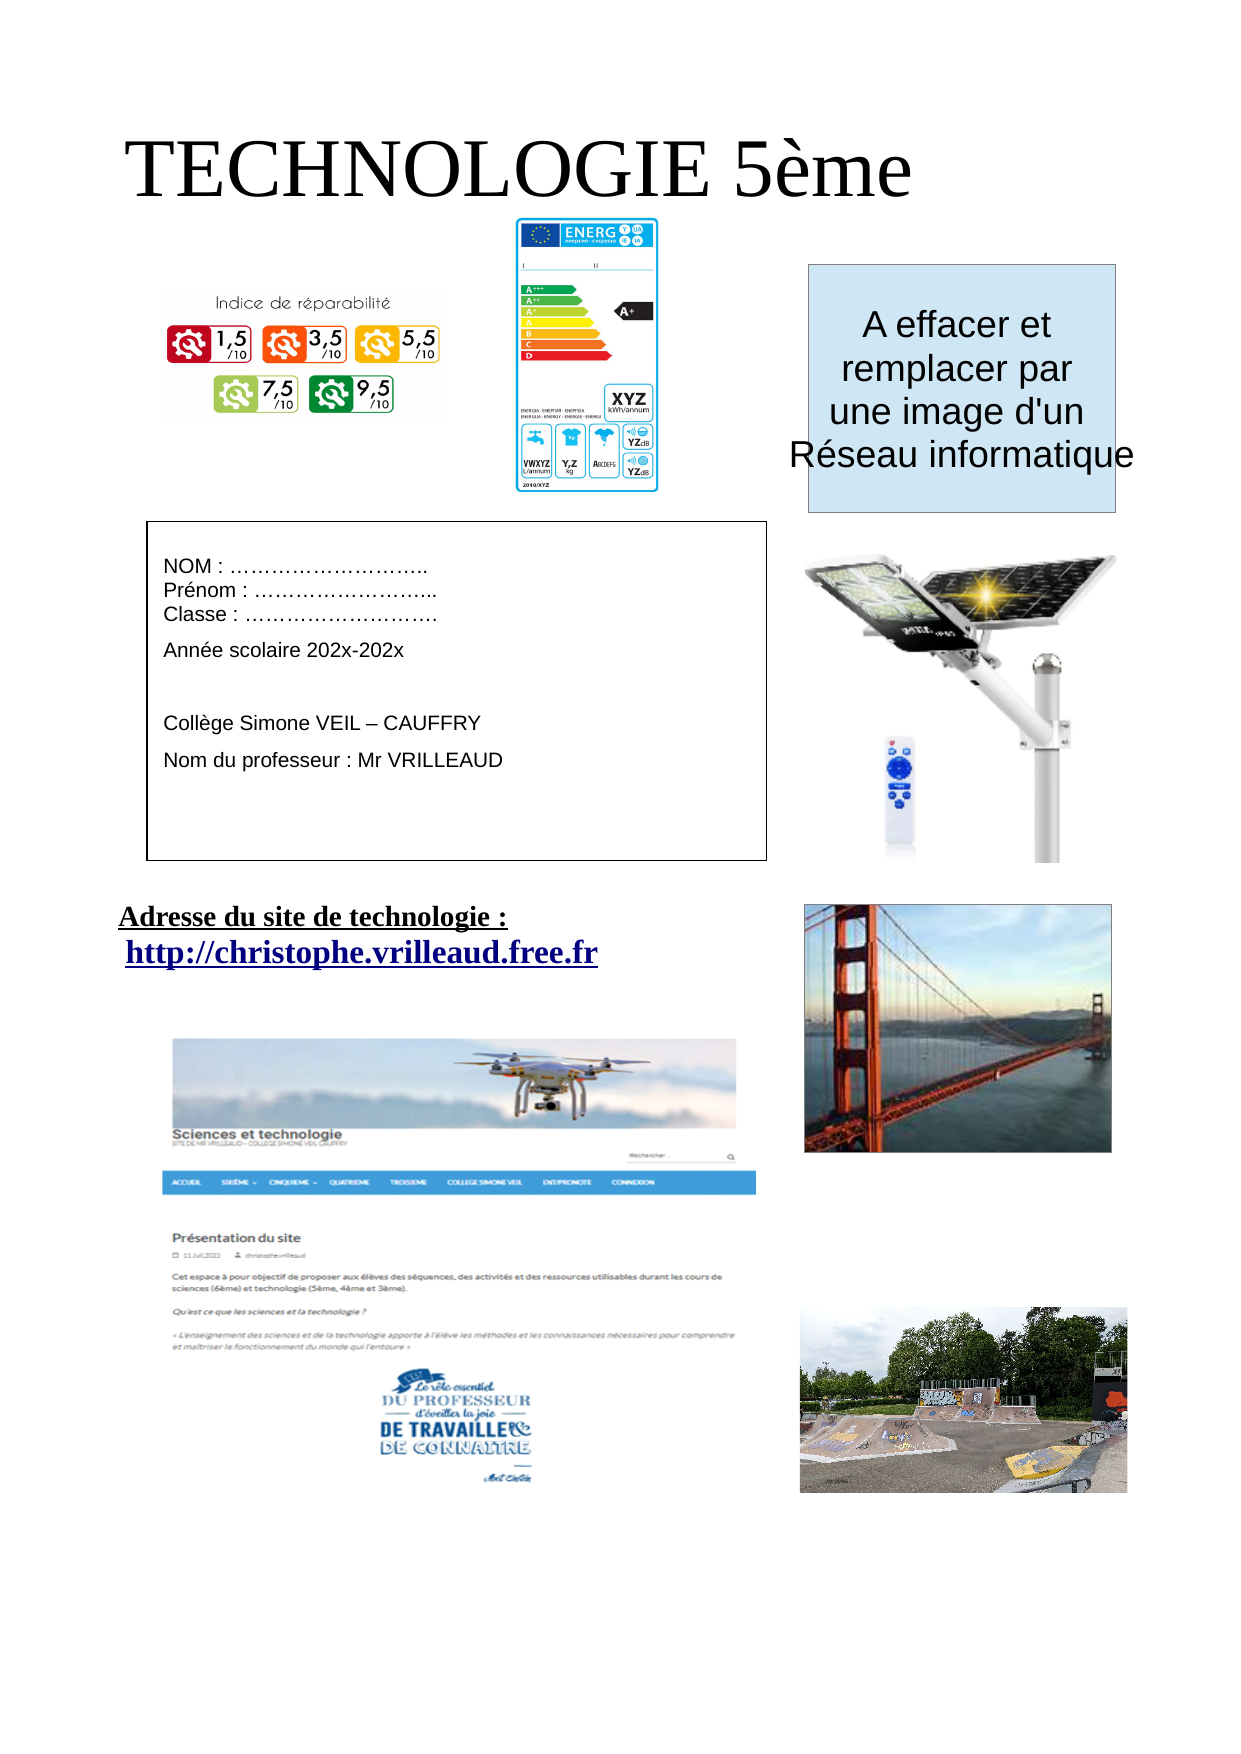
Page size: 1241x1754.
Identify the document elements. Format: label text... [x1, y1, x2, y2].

picture [157, 288, 450, 419]
text Prénom : ……………………... [163, 578, 750, 602]
text Nom du professeur : Mr VRILLEAUD [163, 747, 750, 771]
picture [519, 221, 656, 490]
text Classe : ………………………. [163, 602, 750, 626]
picture [805, 905, 1111, 1152]
text NOM : ……………………….. [163, 554, 750, 578]
text TECHNOLOGIE 5ème [118, 118, 1122, 214]
text http://christophe.vrilleaud.free.fr [118, 933, 804, 971]
text Collège Simone VEIL – CAUFFRY [163, 711, 750, 735]
text Année scolaire 202x-202x [163, 638, 750, 662]
text Adresse du site de technologie : [118, 899, 1122, 933]
